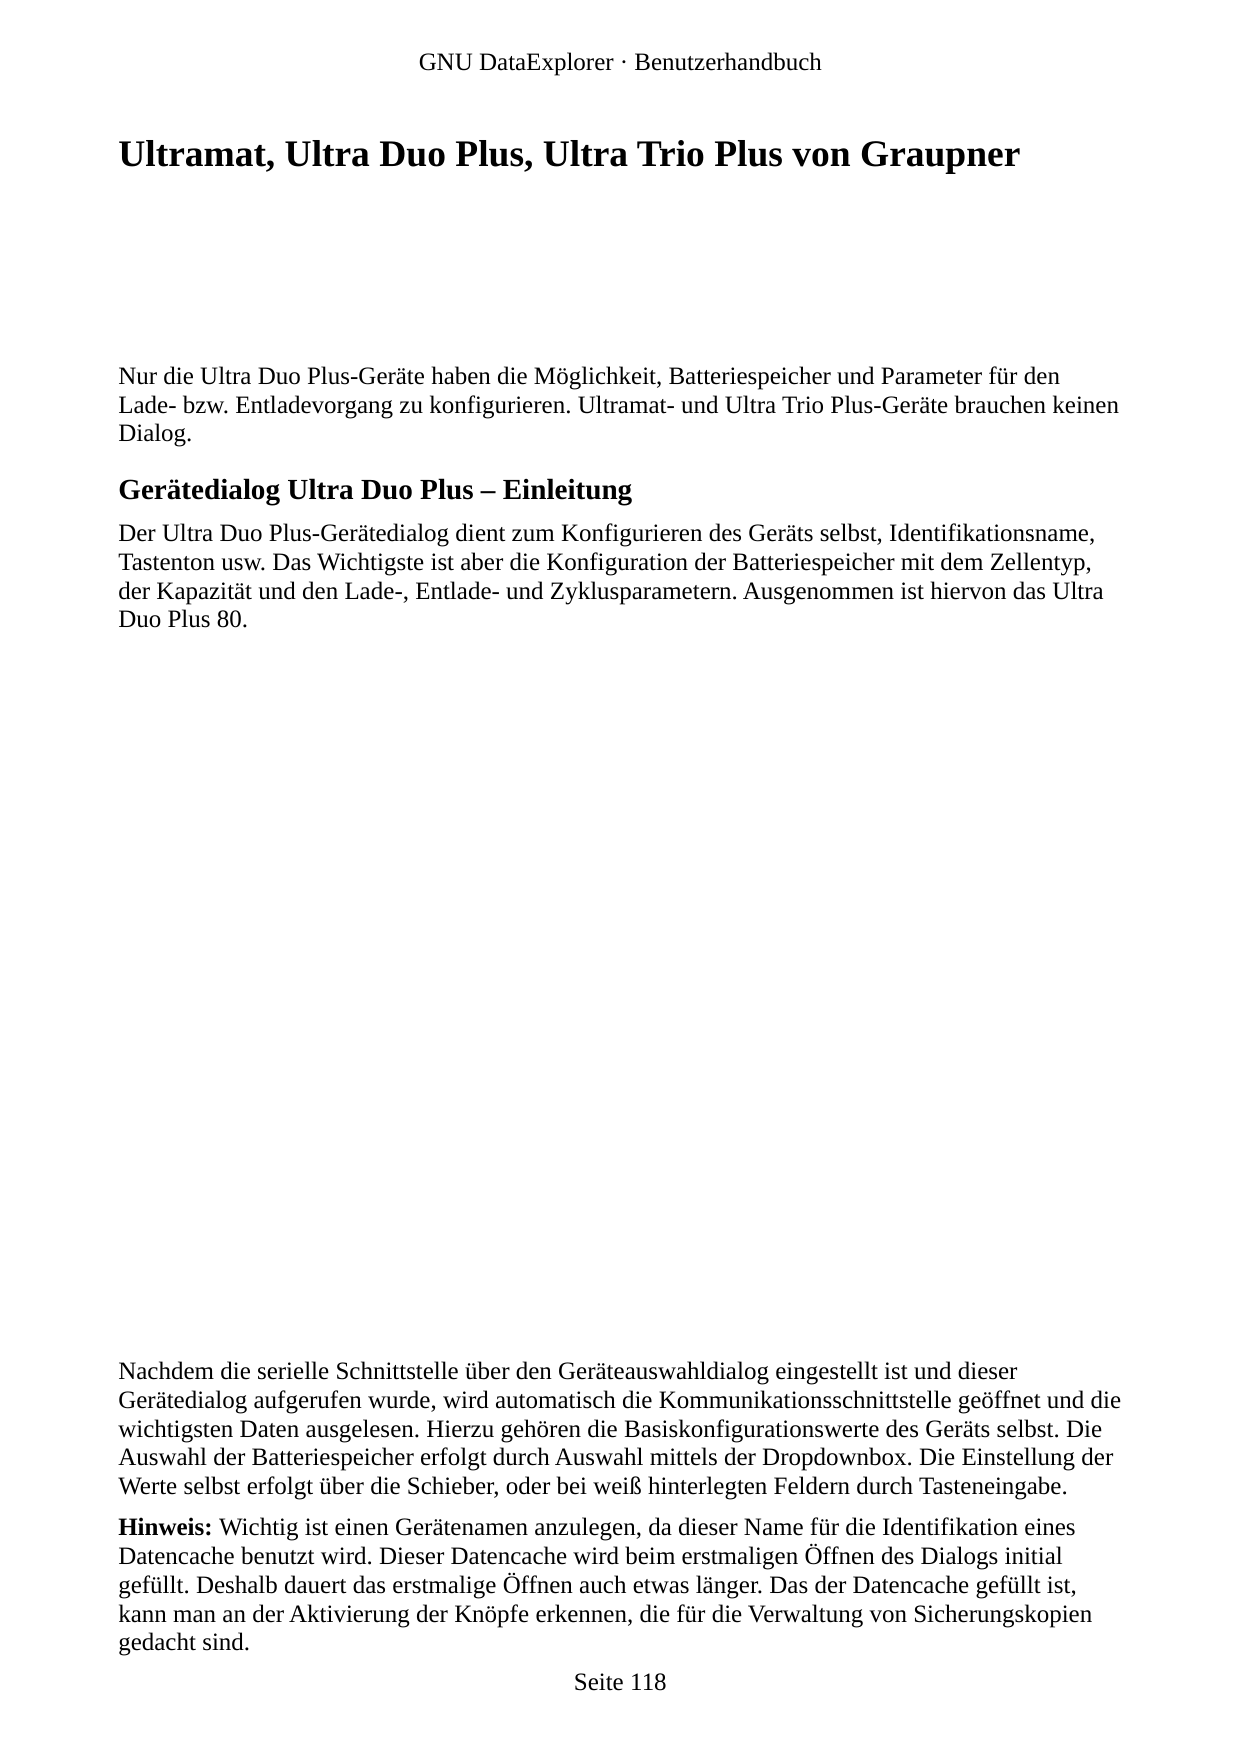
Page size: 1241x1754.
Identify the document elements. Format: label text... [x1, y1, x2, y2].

text Der Ultra Duo Plus-Gerätedialog dient zum Konfigurieren des Geräts selbst, Identifikationsname, Tastenton usw. Das Wichtigste ist aber die Konfiguration der Batteriespeicher mit dem Zellentyp, der Kapazität und den Lade-, Entlade- und Zyklusparametern. Ausgenommen ist hiervon das Ultra Duo Plus 80. [118, 518, 1122, 633]
subtitle Gerätedialog Ultra Duo Plus – Einleitung [118, 472, 1122, 506]
text Nur die Ultra Duo Plus-Geräte haben die Möglichkeit, Batteriespeicher und Parameter für den Lade- bzw. Entladevorgang zu konfigurieren. Ultramat- und Ultra Trio Plus-Geräte brauchen keinen Dialog. [118, 361, 1122, 447]
subtitle Ultramat, Ultra Duo Plus, Ultra Trio Plus von Graupner [118, 131, 1122, 174]
text Nachdem die serielle Schnittstelle über den Geräteauswahldialog eingestellt ist und dieser Gerätedialog aufgerufen wurde, wird automatisch die Kommunikationsschnittstelle geöffnet und die wichtigsten Daten ausgelesen. Hierzu gehören die Basiskonfigurationswerte des Geräts selbst. Die Auswahl der Batteriespeicher erfolgt durch Auswahl mittels der Dropdownbox. Die Einstellung der Werte selbst erfolgt über die Schieber, oder bei weiß hinterlegten Feldern durch Tasteneingabe. [118, 646, 1122, 1500]
text Hinweis: Wichtig ist einen Gerätenamen anzulegen, da dieser Name für die Identifikation eines Datencache benutzt wird. Dieser Datencache wird beim erstmaligen Öffnen des Dialogs initial gefüllt. Deshalb dauert das erstmalige Öffnen auch etwas länger. Das der Datencache gefüllt ist, kann man an der Aktivierung der Knöpfe erkennen, die für die Verwaltung von Sicherungskopien gedacht sind. [118, 1512, 1122, 1656]
